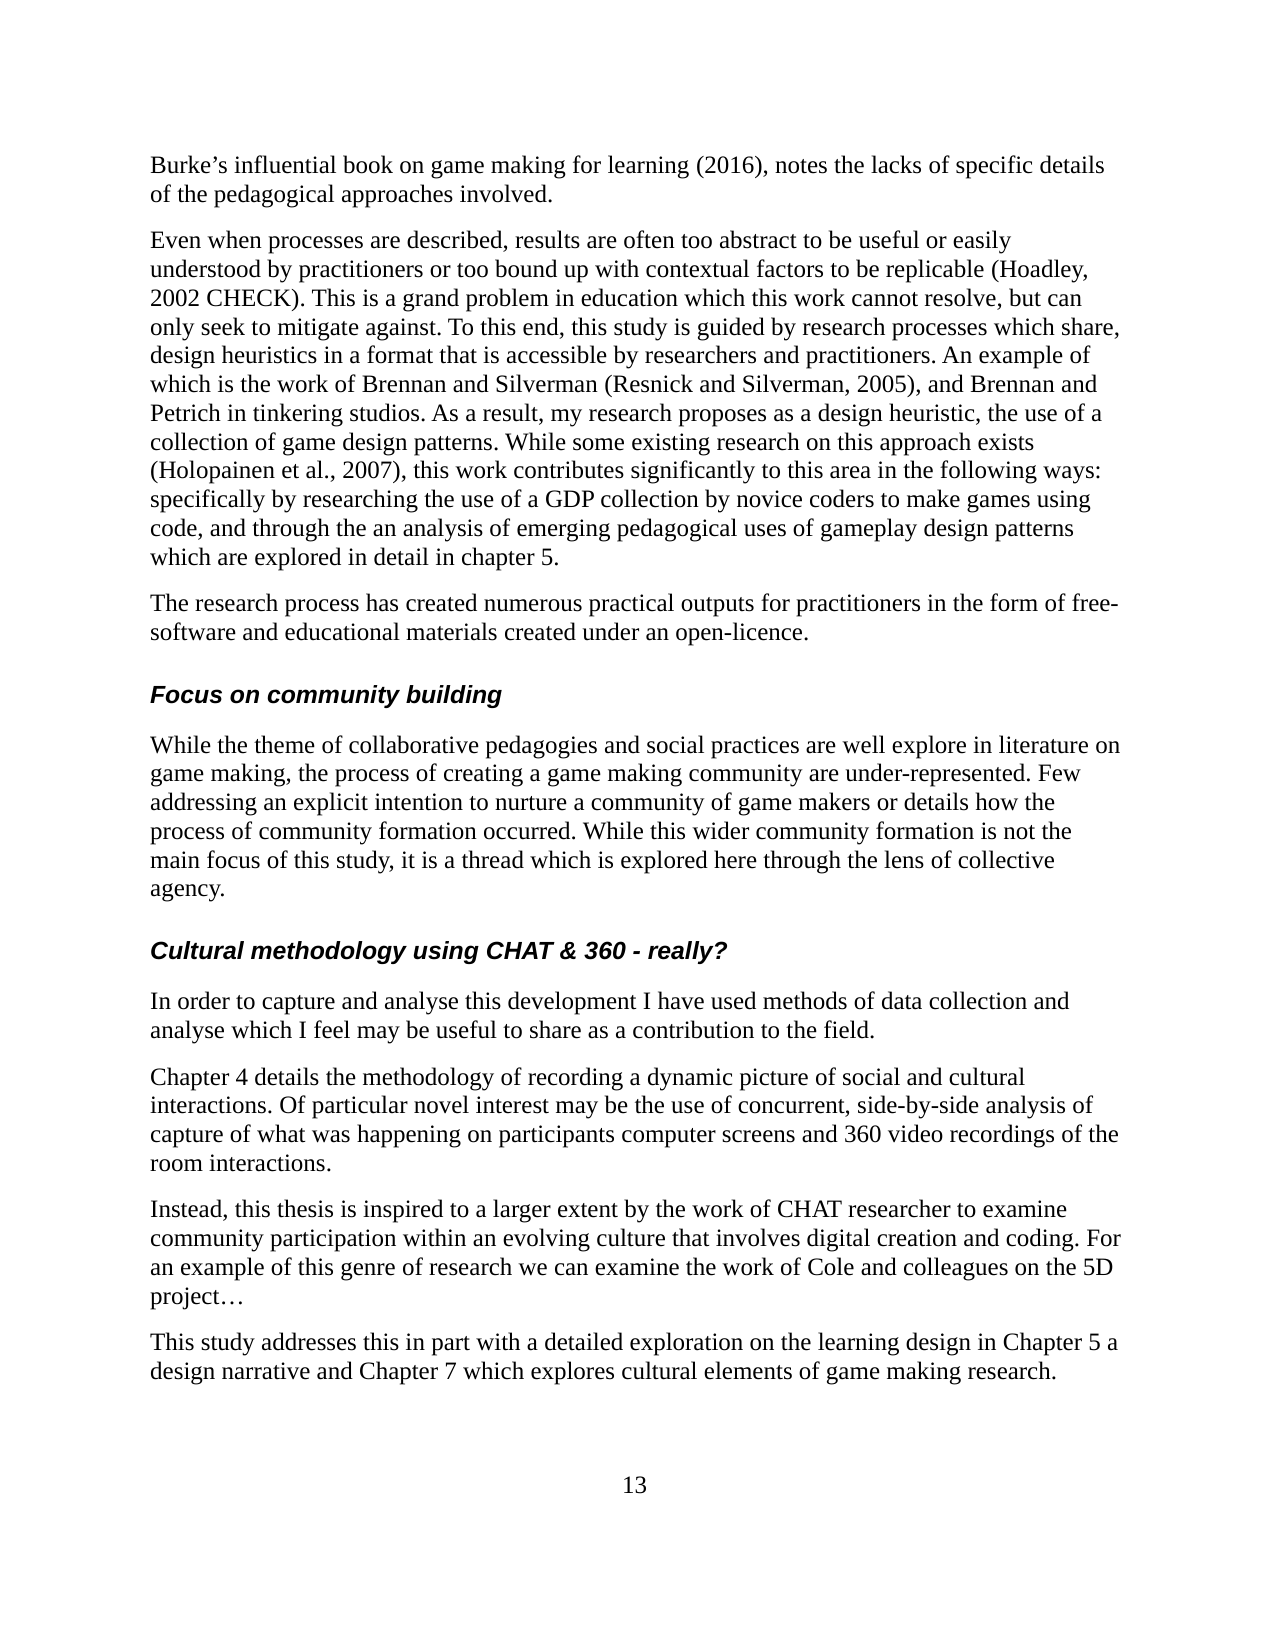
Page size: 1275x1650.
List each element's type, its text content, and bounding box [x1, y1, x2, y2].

subtitle Cultural methodology using CHAT & 360 - really? [150, 936, 1125, 965]
text In order to capture and analyse this development I have used methods of data collection and analyse which I feel may be useful to share as a contribution to the field. [150, 986, 1125, 1044]
text This study addresses this in part with a detailed exploration on the learning design in Chapter 5 a design narrative and Chapter 7 which explores cultural elements of game making research. [150, 1327, 1125, 1385]
subtitle Focus on community building [150, 680, 1125, 708]
text The research process has created numerous practical outputs for practitioners in the form of free-software and educational materials created under an open-licence. [150, 588, 1125, 646]
text Even when processes are described, results are often too abstract to be useful or easily understood by practitioners or too bound up with contextual factors to be replicable (Hoadley, 2002 CHECK). This is a grand problem in education which this work cannot resolve, but can only seek to mitigate against. To this end, this study is guided by research processes which share, design heuristics in a format that is accessible by researchers and practitioners. An example of which is the work of Brennan and Silverman (Resnick and Silverman, 2005), and Brennan and Petrich in tinkering studios. As a result, my research proposes as a design heuristic, the use of a collection of game design patterns. While some existing research on this approach exists (Holopainen et al., 2007), this work contributes significantly to this area in the following ways: specifically by researching the use of a GDP collection by novice coders to make games using code, and through the an analysis of emerging pedagogical uses of gameplay design patterns which are explored in detail in chapter 5. [150, 225, 1125, 570]
text Chapter 4 details the methodology of recording a dynamic picture of social and cultural interactions. Of particular novel interest may be the use of concurrent, side-by-side analysis of capture of what was happening on participants computer screens and 360 video recordings of the room interactions. [150, 1062, 1125, 1177]
text Burke’s influential book on game making for learning (2016), notes the lacks of specific details of the pedagogical approaches involved. [150, 150, 1125, 207]
text While the theme of collaborative pedagogies and social practices are well explore in literature on game making, the process of creating a game making community are under-represented. Few addressing an explicit intention to nurture a community of game makers or details how the process of community formation occurred. While this wider community formation is not the main focus of this study, it is a thread which is explored here through the lens of collective agency. [150, 730, 1125, 902]
text Instead, this thesis is inspired to a larger extent by the work of CHAT researcher to examine community participation within an evolving culture that involves digital creation and coding. For an example of this genre of research we can examine the work of Cole and colleagues on the 5D project… [150, 1194, 1125, 1309]
